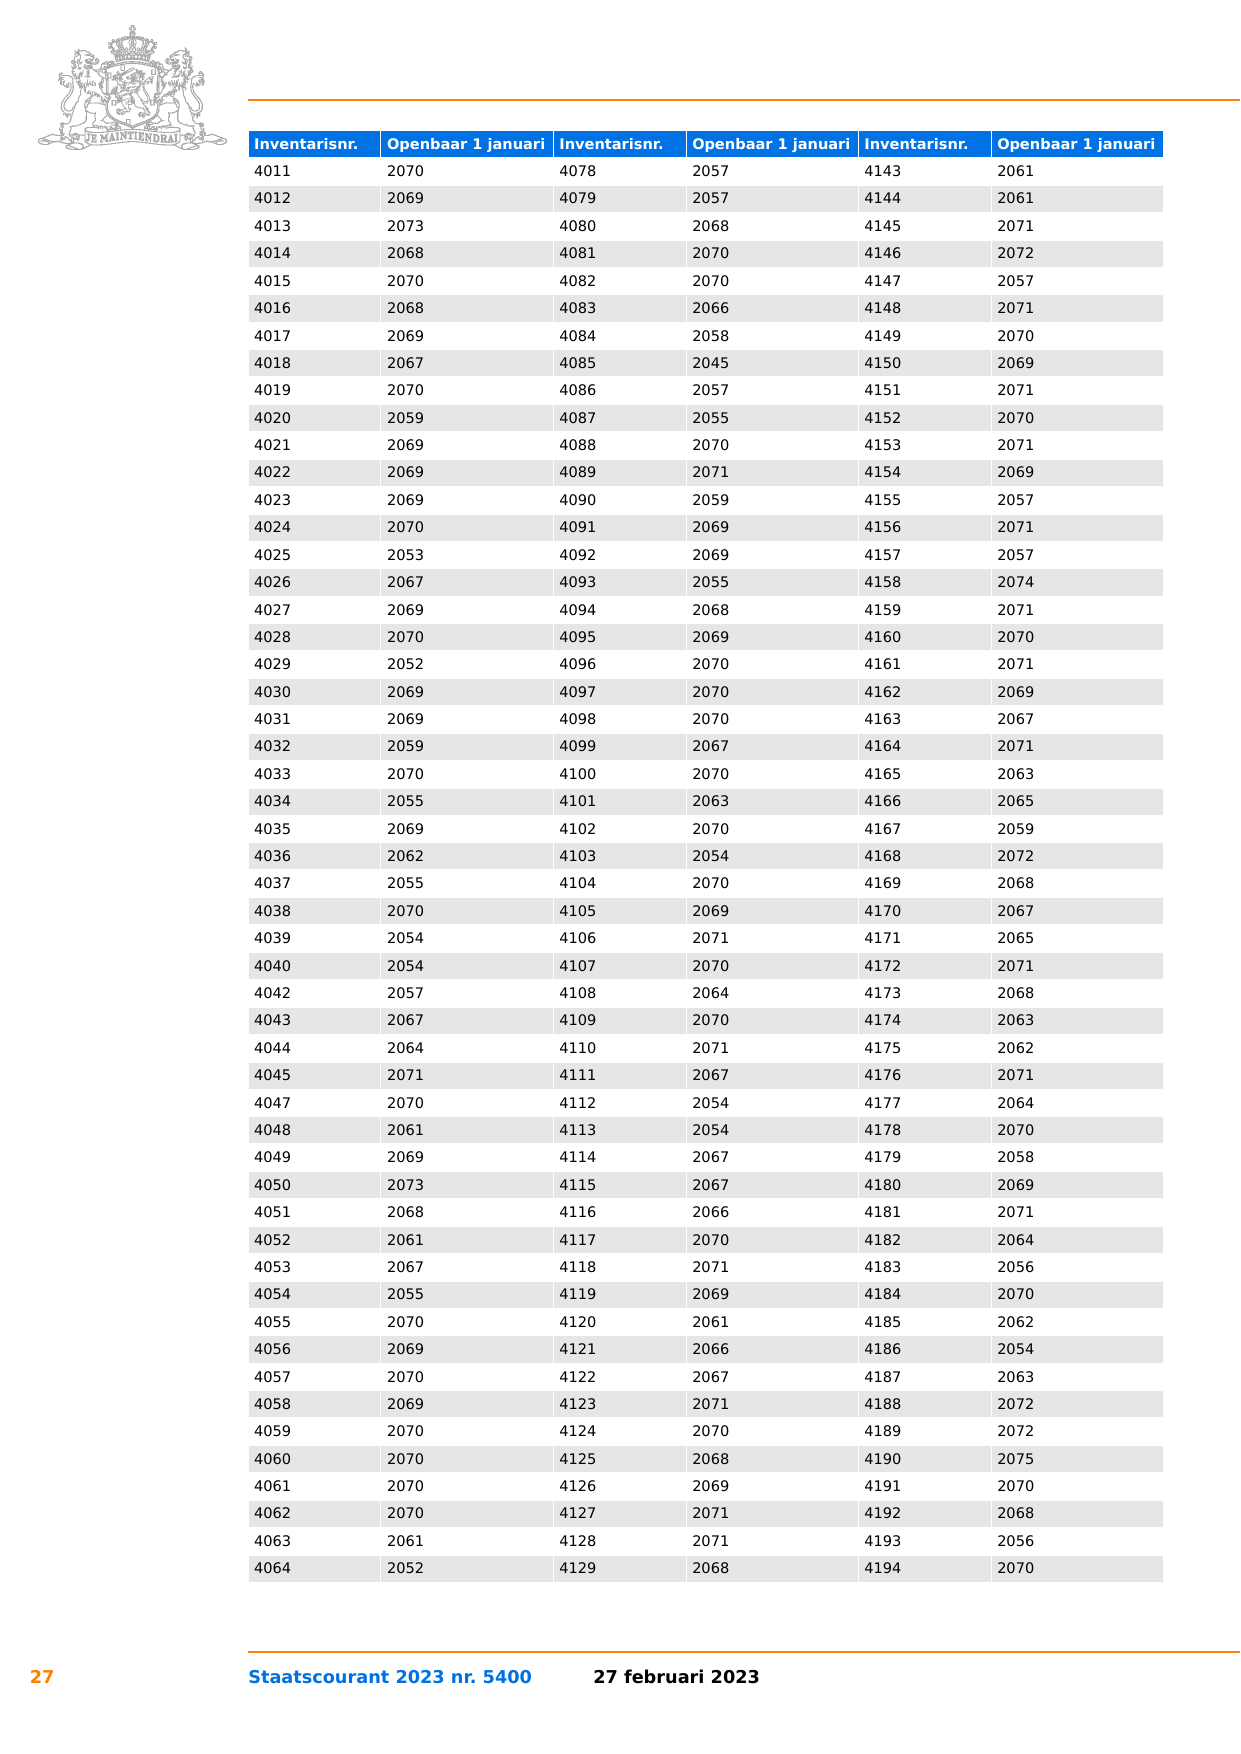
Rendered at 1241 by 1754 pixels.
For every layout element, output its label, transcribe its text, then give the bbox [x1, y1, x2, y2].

table_cell 4037 [249, 871, 380, 897]
table_cell 4034 [249, 789, 380, 815]
table_cell 2055 [381, 1282, 553, 1308]
table_cell 2070 [992, 1117, 1163, 1143]
table_cell 2068 [992, 871, 1163, 897]
table_cell 2059 [687, 487, 858, 513]
table_cell 2070 [992, 624, 1163, 650]
table_cell 4029 [249, 651, 380, 678]
table_cell 2069 [687, 898, 858, 924]
table_cell 4089 [554, 460, 686, 486]
table_cell 2064 [992, 1227, 1163, 1253]
table_cell 2072 [992, 1391, 1163, 1417]
table_cell 4111 [554, 1063, 686, 1089]
table_cell 2071 [992, 213, 1163, 239]
table_cell 4181 [859, 1199, 991, 1226]
table_cell 4021 [249, 432, 380, 459]
table_cell 2070 [381, 761, 553, 787]
table_cell 4161 [859, 651, 991, 678]
table_cell 2070 [687, 651, 858, 678]
table_cell 2070 [687, 761, 858, 787]
table_cell 2070 [381, 268, 553, 294]
table_cell 4054 [249, 1282, 380, 1308]
table_cell 4094 [554, 597, 686, 623]
table_cell 4080 [554, 213, 686, 239]
table_cell 2061 [381, 1117, 553, 1143]
table_cell 4104 [554, 871, 686, 897]
table_cell 4167 [859, 816, 991, 842]
table_cell 4126 [554, 1473, 686, 1500]
table_cell 2069 [687, 624, 858, 650]
table_cell 2067 [381, 569, 553, 596]
table_cell 4020 [249, 405, 380, 431]
table_cell 2071 [992, 1199, 1163, 1226]
table_cell 4045 [249, 1063, 380, 1089]
table_cell 4189 [859, 1419, 991, 1445]
table_cell 4086 [554, 378, 686, 404]
table_cell 2070 [687, 432, 858, 459]
table_cell 4184 [859, 1282, 991, 1308]
table_cell 2054 [381, 953, 553, 979]
table_cell 2070 [687, 953, 858, 979]
table_cell 2067 [381, 1254, 553, 1281]
table_cell 2070 [381, 1309, 553, 1335]
table_cell 4105 [554, 898, 686, 924]
table_header Openbaar 1 januari [687, 131, 858, 157]
table_cell 2065 [992, 789, 1163, 815]
table_cell 2062 [381, 843, 553, 869]
table_cell 4190 [859, 1446, 991, 1472]
table_cell 4166 [859, 789, 991, 815]
table_cell 4035 [249, 816, 380, 842]
table_cell 4182 [859, 1227, 991, 1253]
table_cell 2071 [687, 925, 858, 952]
table_cell 4127 [554, 1501, 686, 1527]
table_cell 2054 [992, 1336, 1163, 1363]
table_cell 2067 [687, 1063, 858, 1089]
table_cell 4079 [554, 186, 686, 212]
table_cell 2061 [687, 1309, 858, 1335]
table_cell 4107 [554, 953, 686, 979]
table_cell 4153 [859, 432, 991, 459]
table_cell 4097 [554, 679, 686, 705]
table_cell 4061 [249, 1473, 380, 1500]
table_cell 2069 [992, 460, 1163, 486]
table_cell 2070 [687, 871, 858, 897]
table_cell 4128 [554, 1528, 686, 1554]
table_cell 2054 [687, 843, 858, 869]
table_cell 2067 [992, 706, 1163, 733]
table_cell 4148 [859, 295, 991, 322]
table_cell 4173 [859, 980, 991, 1007]
table_cell 2057 [992, 542, 1163, 568]
table_header Inventarisnr. [554, 131, 686, 157]
table_cell 4095 [554, 624, 686, 650]
table_cell 2070 [687, 241, 858, 267]
table_cell 4032 [249, 734, 380, 760]
table_cell 2069 [381, 432, 553, 459]
table_cell 4154 [859, 460, 991, 486]
table_cell 4193 [859, 1528, 991, 1554]
table_cell 4033 [249, 761, 380, 787]
table_cell 4172 [859, 953, 991, 979]
table_cell 4043 [249, 1008, 380, 1034]
table_cell 4044 [249, 1035, 380, 1061]
table_cell 2063 [992, 1008, 1163, 1034]
table_cell 4036 [249, 843, 380, 869]
table_cell 4114 [554, 1145, 686, 1171]
table_cell 2071 [992, 953, 1163, 979]
table_cell 4124 [554, 1419, 686, 1445]
table_cell 2071 [687, 1501, 858, 1527]
table_cell 2070 [687, 679, 858, 705]
table_cell 2069 [381, 487, 553, 513]
table_cell 4048 [249, 1117, 380, 1143]
table_cell 2070 [381, 1501, 553, 1527]
table_cell 4083 [554, 295, 686, 322]
table_cell 4096 [554, 651, 686, 678]
table_cell 4102 [554, 816, 686, 842]
table_cell 4030 [249, 679, 380, 705]
table_cell 4123 [554, 1391, 686, 1417]
table_cell 2070 [381, 378, 553, 404]
table_cell 4050 [249, 1172, 380, 1198]
table_cell 4091 [554, 515, 686, 541]
table_cell 2069 [381, 597, 553, 623]
table_cell 4053 [249, 1254, 380, 1281]
table_cell 4169 [859, 871, 991, 897]
table_cell 2071 [992, 295, 1163, 322]
table_cell 4176 [859, 1063, 991, 1089]
table_cell 2059 [381, 734, 553, 760]
table_cell 4177 [859, 1090, 991, 1116]
table_cell 2070 [687, 706, 858, 733]
table_cell 2070 [687, 1008, 858, 1034]
table_cell 2069 [687, 1282, 858, 1308]
table_cell 2066 [687, 1336, 858, 1363]
table_cell 4146 [859, 241, 991, 267]
table_cell 2070 [381, 1090, 553, 1116]
table_cell 2061 [381, 1227, 553, 1253]
table_cell 2069 [381, 1336, 553, 1363]
table_cell 4057 [249, 1364, 380, 1390]
table_cell 4084 [554, 323, 686, 349]
table_cell 4191 [859, 1473, 991, 1500]
table_cell 2069 [381, 186, 553, 212]
table_cell 4108 [554, 980, 686, 1007]
table_cell 2075 [992, 1446, 1163, 1472]
table_cell 4120 [554, 1309, 686, 1335]
table_cell 4162 [859, 679, 991, 705]
table_cell 4113 [554, 1117, 686, 1143]
table_cell 4040 [249, 953, 380, 979]
table_cell 2053 [381, 542, 553, 568]
table_cell 2070 [992, 323, 1163, 349]
table_cell 4022 [249, 460, 380, 486]
table_cell 2071 [381, 1063, 553, 1089]
table_cell 4118 [554, 1254, 686, 1281]
table_cell 4186 [859, 1336, 991, 1363]
table_cell 2055 [687, 405, 858, 431]
table_cell 2055 [687, 569, 858, 596]
table_cell 2070 [687, 816, 858, 842]
table_cell 4049 [249, 1145, 380, 1171]
table_cell 4129 [554, 1556, 686, 1582]
table_cell 2054 [687, 1117, 858, 1143]
table_cell 2056 [992, 1254, 1163, 1281]
table_cell 2070 [381, 1446, 553, 1472]
table_cell 2071 [992, 432, 1163, 459]
table_cell 4011 [249, 158, 380, 185]
table_cell 2071 [992, 378, 1163, 404]
table_cell 2062 [992, 1035, 1163, 1061]
table_cell 2045 [687, 350, 858, 376]
table_cell 2065 [992, 925, 1163, 952]
table_cell 2067 [687, 1172, 858, 1198]
table_cell 4062 [249, 1501, 380, 1527]
table_cell 2067 [687, 734, 858, 760]
table_cell 4115 [554, 1172, 686, 1198]
table_cell 2070 [687, 1419, 858, 1445]
table_cell 2070 [687, 268, 858, 294]
table_cell 2069 [687, 542, 858, 568]
table_cell 2063 [992, 1364, 1163, 1390]
table_cell 2072 [992, 1419, 1163, 1445]
table_cell 2071 [992, 515, 1163, 541]
table_cell 4012 [249, 186, 380, 212]
table_cell 4016 [249, 295, 380, 322]
table_cell 2069 [381, 679, 553, 705]
table_cell 4047 [249, 1090, 380, 1116]
table_cell 2070 [381, 1364, 553, 1390]
table_cell 4144 [859, 186, 991, 212]
table_cell 4116 [554, 1199, 686, 1226]
table_cell 4149 [859, 323, 991, 349]
table_cell 4152 [859, 405, 991, 431]
table_cell 4060 [249, 1446, 380, 1472]
table_cell 4101 [554, 789, 686, 815]
table_cell 2061 [992, 158, 1163, 185]
table_cell 4019 [249, 378, 380, 404]
table_cell 2070 [992, 1282, 1163, 1308]
table_cell 4150 [859, 350, 991, 376]
table_cell 2069 [992, 679, 1163, 705]
table_cell 4039 [249, 925, 380, 952]
table_cell 2054 [687, 1090, 858, 1116]
table_cell 4159 [859, 597, 991, 623]
table_cell 4087 [554, 405, 686, 431]
table_cell 4145 [859, 213, 991, 239]
table_cell 2072 [992, 843, 1163, 869]
table_cell 2068 [381, 1199, 553, 1226]
table_cell 4023 [249, 487, 380, 513]
table_cell 4165 [859, 761, 991, 787]
table_cell 2068 [381, 295, 553, 322]
table_cell 4109 [554, 1008, 686, 1034]
table_cell 4110 [554, 1035, 686, 1061]
table_cell 2063 [687, 789, 858, 815]
table_cell 4117 [554, 1227, 686, 1253]
table_cell 4064 [249, 1556, 380, 1582]
table_cell 2069 [381, 323, 553, 349]
table_cell 2070 [687, 1227, 858, 1253]
table_cell 2069 [992, 350, 1163, 376]
table_cell 4078 [554, 158, 686, 185]
table_cell 2068 [992, 1501, 1163, 1527]
table_cell 4164 [859, 734, 991, 760]
table_cell 4119 [554, 1282, 686, 1308]
table_cell 2070 [381, 158, 553, 185]
table_cell 2058 [992, 1145, 1163, 1171]
table_cell 4179 [859, 1145, 991, 1171]
table_cell 2069 [687, 515, 858, 541]
table_cell 4188 [859, 1391, 991, 1417]
table_cell 2068 [687, 597, 858, 623]
table_cell 2057 [381, 980, 553, 1007]
table_cell 4106 [554, 925, 686, 952]
table_cell 2068 [381, 241, 553, 267]
table_cell 2071 [687, 1035, 858, 1061]
table_cell 2071 [992, 597, 1163, 623]
table_cell 4125 [554, 1446, 686, 1472]
table_cell 4178 [859, 1117, 991, 1143]
table_cell 4014 [249, 241, 380, 267]
table_cell 2074 [992, 569, 1163, 596]
table_cell 2070 [381, 898, 553, 924]
table_cell 2068 [687, 213, 858, 239]
table_cell 4027 [249, 597, 380, 623]
table_cell 4024 [249, 515, 380, 541]
table_cell 4082 [554, 268, 686, 294]
table_cell 4160 [859, 624, 991, 650]
table_cell 4088 [554, 432, 686, 459]
table_cell 4163 [859, 706, 991, 733]
table_cell 2064 [992, 1090, 1163, 1116]
table_cell 2069 [381, 1391, 553, 1417]
table_cell 4042 [249, 980, 380, 1007]
table_cell 4122 [554, 1364, 686, 1390]
table_cell 4098 [554, 706, 686, 733]
table_cell 4055 [249, 1309, 380, 1335]
table_cell 4103 [554, 843, 686, 869]
table_cell 2071 [687, 460, 858, 486]
table_cell 4112 [554, 1090, 686, 1116]
table_cell 4121 [554, 1336, 686, 1363]
table_cell 4093 [554, 569, 686, 596]
table_cell 2057 [687, 186, 858, 212]
table_cell 2070 [381, 1473, 553, 1500]
table_cell 2068 [687, 1556, 858, 1582]
table_cell 4058 [249, 1391, 380, 1417]
table_cell 2071 [992, 1063, 1163, 1089]
table_cell 4174 [859, 1008, 991, 1034]
table_cell 2069 [992, 1172, 1163, 1198]
table_cell 2068 [992, 980, 1163, 1007]
table_cell 4100 [554, 761, 686, 787]
table_cell 4025 [249, 542, 380, 568]
table_cell 4026 [249, 569, 380, 596]
table_cell 4015 [249, 268, 380, 294]
table_cell 2069 [381, 460, 553, 486]
table_cell 2071 [687, 1528, 858, 1554]
table_cell 4192 [859, 1501, 991, 1527]
table_cell 4059 [249, 1419, 380, 1445]
table_cell 2066 [687, 1199, 858, 1226]
table_cell 4185 [859, 1309, 991, 1335]
table_cell 2059 [381, 405, 553, 431]
table_cell 4056 [249, 1336, 380, 1363]
table_cell 2069 [381, 816, 553, 842]
table_cell 2070 [381, 624, 553, 650]
table_header Openbaar 1 januari [992, 131, 1163, 157]
table_cell 2070 [992, 405, 1163, 431]
table_cell 4156 [859, 515, 991, 541]
table_cell 2056 [992, 1528, 1163, 1554]
table_cell 2067 [992, 898, 1163, 924]
table_cell 2070 [381, 515, 553, 541]
table_cell 2068 [687, 1446, 858, 1472]
table_cell 4085 [554, 350, 686, 376]
table_cell 2055 [381, 789, 553, 815]
table_cell 4168 [859, 843, 991, 869]
table_cell 4183 [859, 1254, 991, 1281]
table_cell 4171 [859, 925, 991, 952]
table_cell 4194 [859, 1556, 991, 1582]
table_cell 4013 [249, 213, 380, 239]
table_cell 4063 [249, 1528, 380, 1554]
table_cell 2063 [992, 761, 1163, 787]
table_cell 2070 [381, 1419, 553, 1445]
table_cell 2067 [687, 1364, 858, 1390]
picture [38, 25, 227, 150]
table_cell 2055 [381, 871, 553, 897]
table_cell 2066 [687, 295, 858, 322]
table_cell 4017 [249, 323, 380, 349]
table_cell 2057 [992, 268, 1163, 294]
table_cell 2052 [381, 1556, 553, 1582]
table_cell 2057 [687, 158, 858, 185]
table_cell 4147 [859, 268, 991, 294]
table_cell 4187 [859, 1364, 991, 1390]
table_cell 2067 [381, 1008, 553, 1034]
table_cell 2067 [381, 350, 553, 376]
table_cell 2071 [992, 651, 1163, 678]
table_cell 2072 [992, 241, 1163, 267]
table_cell 4018 [249, 350, 380, 376]
table_cell 4170 [859, 898, 991, 924]
table_cell 2058 [687, 323, 858, 349]
table_cell 2061 [992, 186, 1163, 212]
table_cell 4051 [249, 1199, 380, 1226]
table_cell 4090 [554, 487, 686, 513]
table_cell 2054 [381, 925, 553, 952]
table_header Inventarisnr. [859, 131, 991, 157]
table_cell 4099 [554, 734, 686, 760]
table_cell 2073 [381, 213, 553, 239]
table_cell 2069 [381, 706, 553, 733]
table_cell 4175 [859, 1035, 991, 1061]
table_cell 2061 [381, 1528, 553, 1554]
table_cell 4031 [249, 706, 380, 733]
table_cell 2070 [992, 1556, 1163, 1582]
table_cell 2052 [381, 651, 553, 678]
table_cell 4158 [859, 569, 991, 596]
table_cell 2062 [992, 1309, 1163, 1335]
table_cell 2071 [992, 734, 1163, 760]
table_cell 2057 [992, 487, 1163, 513]
table_cell 2069 [381, 1145, 553, 1171]
table_cell 4052 [249, 1227, 380, 1253]
table_cell 2073 [381, 1172, 553, 1198]
table_header Inventarisnr. [249, 131, 380, 157]
table_cell 2071 [687, 1391, 858, 1417]
table_cell 4157 [859, 542, 991, 568]
table_cell 2069 [687, 1473, 858, 1500]
table_cell 2059 [992, 816, 1163, 842]
table_cell 4081 [554, 241, 686, 267]
table_header Openbaar 1 januari [381, 131, 553, 157]
table_cell 4155 [859, 487, 991, 513]
table_cell 4092 [554, 542, 686, 568]
table_cell 4028 [249, 624, 380, 650]
table_cell 4151 [859, 378, 991, 404]
table_cell 2067 [687, 1145, 858, 1171]
table_cell 2057 [687, 378, 858, 404]
table_cell 4180 [859, 1172, 991, 1198]
table_cell 4143 [859, 158, 991, 185]
table_cell 4038 [249, 898, 380, 924]
table_cell 2064 [381, 1035, 553, 1061]
table_cell 2064 [687, 980, 858, 1007]
table_cell 2071 [687, 1254, 858, 1281]
table_cell 2070 [992, 1473, 1163, 1500]
